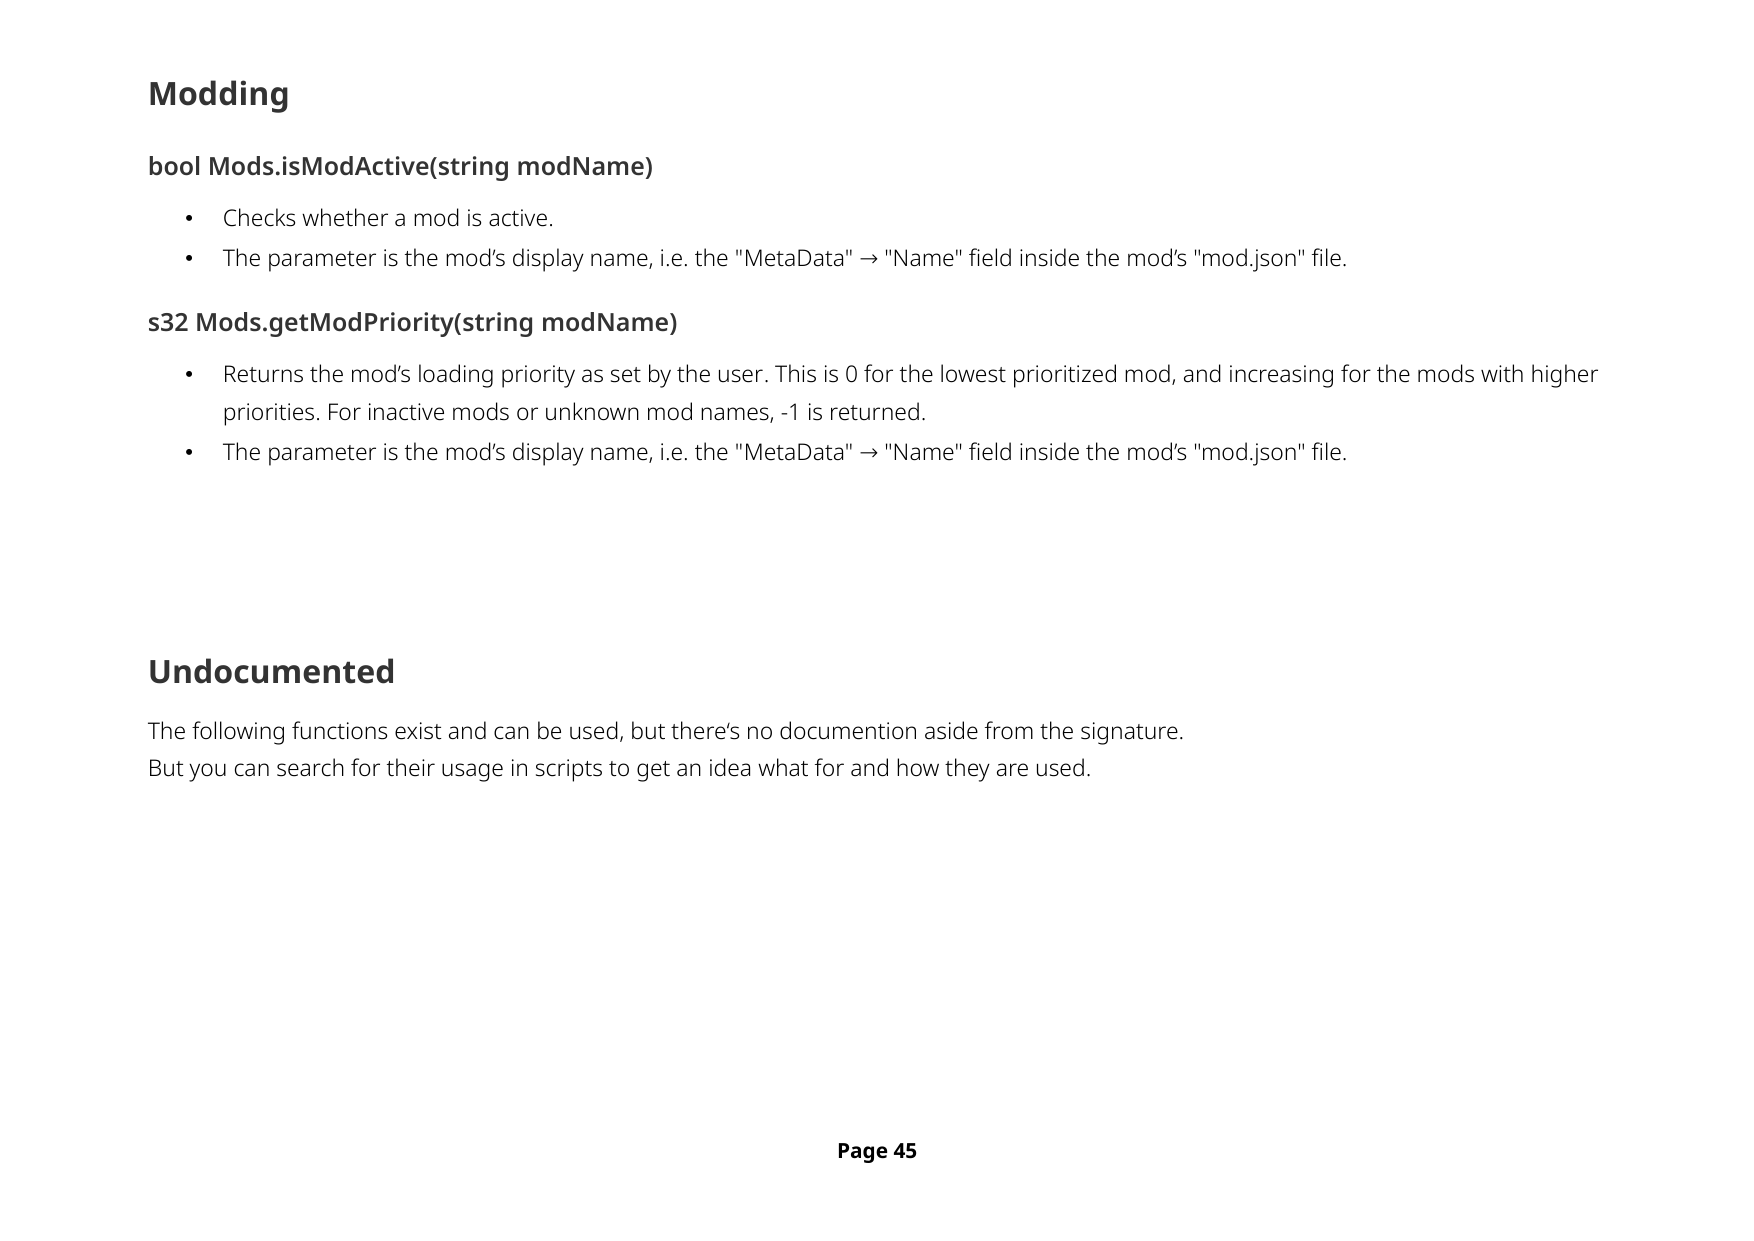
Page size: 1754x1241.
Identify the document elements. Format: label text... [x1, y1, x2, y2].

subtitle s32 Mods.getModPriority(string modName) [148, 304, 1606, 339]
subtitle Undocumented [148, 649, 1606, 693]
list Checks whether a mod is active. [185, 202, 1606, 233]
list Returns the mod’s loading priority as set by the user. This is 0 for the lowest prioritized mod, and increasing for the mods with higher priorities. For inactive mods or unknown mod names, -1 is returned. [185, 358, 1606, 427]
subtitle bool Mods.isModActive(string modName) [148, 148, 1606, 182]
list The parameter is the mod’s display name, i.e. the "MetaData" → "Name" field inside the mod’s "mod.json" file. [185, 242, 1606, 273]
text The following functions exist and can be used, but there‘s no documention aside from the signature. But you can search for their usage in scripts to get an idea what for and how they are used. [148, 714, 1606, 783]
subtitle Modding [148, 71, 1606, 114]
list The parameter is the mod’s display name, i.e. the "MetaData" → "Name" field inside the mod’s "mod.json" file. [185, 436, 1606, 467]
